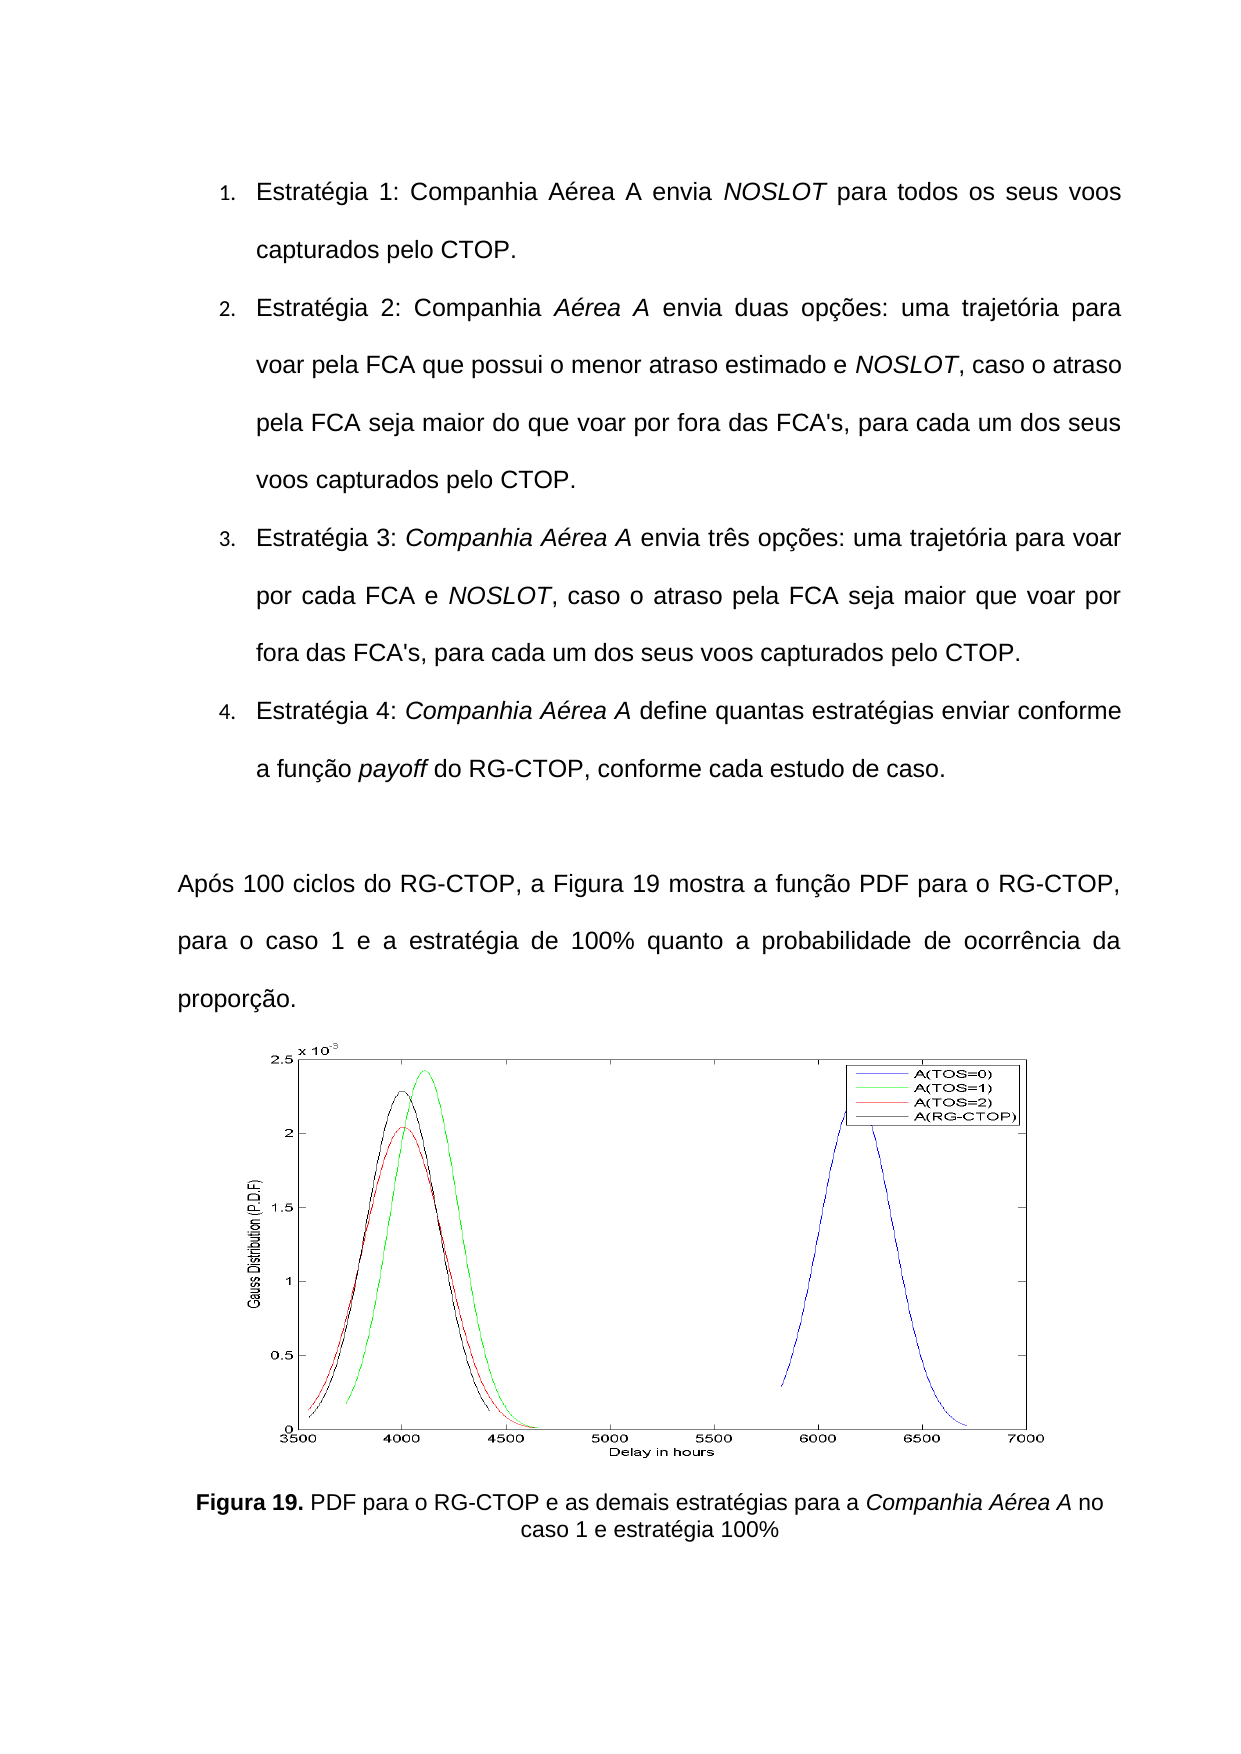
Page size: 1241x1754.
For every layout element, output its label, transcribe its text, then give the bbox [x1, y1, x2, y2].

text Após 100 ciclos do RG-CTOP, a Figura 19 mostra a função PDF para o RG-CTOP, para o caso 1 e a estratégia de 100% quanto a probabilidade de ocorrência da proporção. [177, 869, 1122, 1013]
text Figura 19. PDF para o RG-CTOP e as demais estratégias para a Companhia Aérea A no caso 1 e estratégia 100% [177, 1489, 1122, 1542]
list Estratégia 3: Companhia Aérea A envia três opções: uma trajetória para voar por cada FCA e NOSLOT, caso o atraso pela FCA seja maior que voar por fora das FCA's, para cada um dos seus voos capturados pelo CTOP. [218, 523, 1122, 667]
list Estratégia 2: Companhia Aérea A envia duas opções: uma trajetória para voar pela FCA que possui o menor atraso estimado e NOSLOT, caso o atraso pela FCA seja maior do que voar por fora das FCA's, para cada um dos seus voos capturados pelo CTOP. [218, 293, 1122, 494]
list Estratégia 1: Companhia Aérea A envia NOSLOT para todos os seus voos capturados pelo CTOP. [218, 177, 1122, 264]
list Estratégia 4: Companhia Aérea A define quantas estratégias enviar conforme a função payoff do RG-CTOP, conforme cada estudo de caso. [218, 696, 1122, 783]
